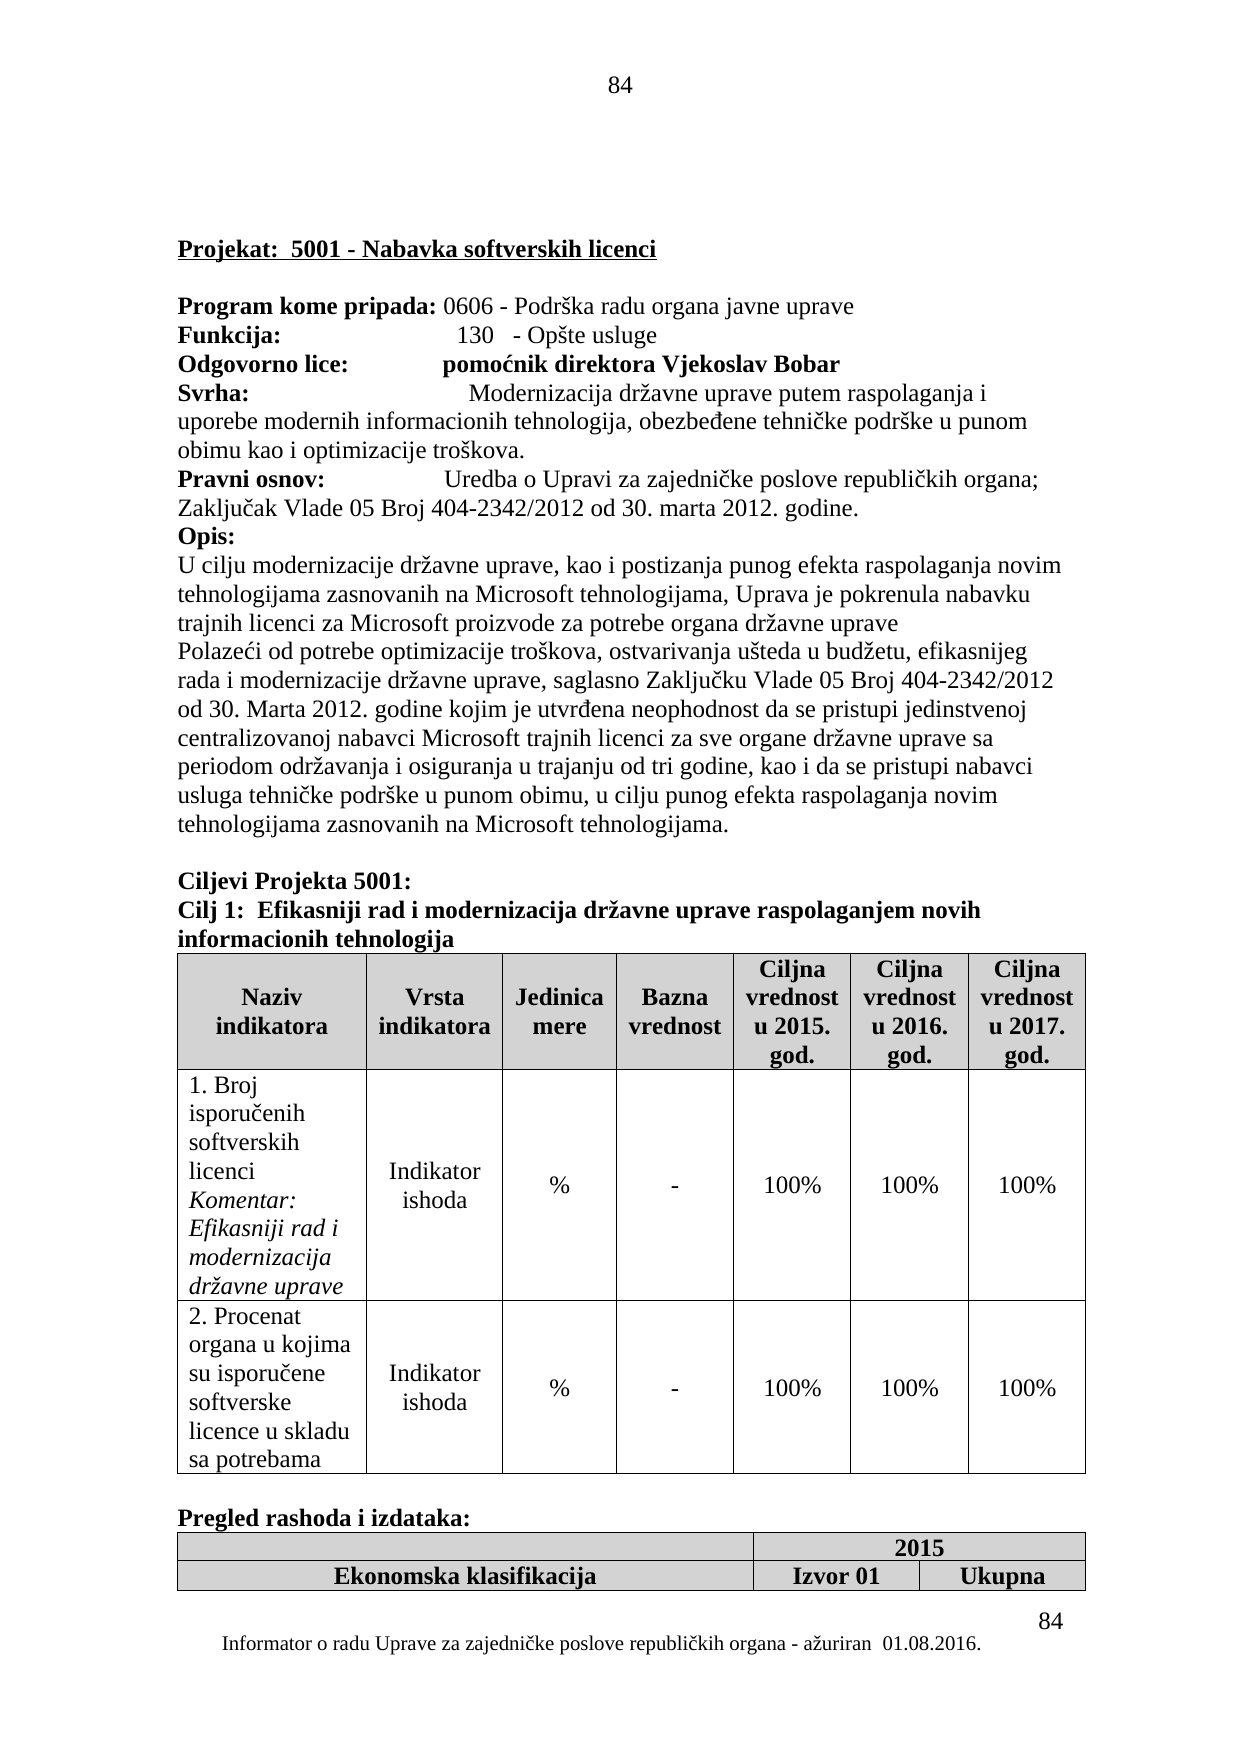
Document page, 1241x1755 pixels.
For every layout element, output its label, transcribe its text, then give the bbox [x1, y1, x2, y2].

table_cell 100% [969, 1070, 1085, 1300]
table_cell 100% [734, 1070, 850, 1300]
table_header Naziv indikatora [178, 954, 366, 1069]
text U cilјu modernizacije državne uprave, kao i postizanja punog efekta raspolaganja novim tehnologijama zasnovanih na Microsoft tehnologijama, Uprava je pokrenula nabavku trajnih licenci za Microsoft proizvode za potrebe organa državne uprave Polazeći od potrebe optimizacije troškova, ostvarivanja ušteda u budžetu, efikasnijeg rada i modernizacije državne uprave, saglasno Zaklјučku Vlade 05 Broj 404-2342/2012 od 30. Marta 2012. godine kojim je utvrđena neophodnost da se pristupi jedinstvenoj centralizovanoj nabavci Microsoft trajnih licenci za sve organe državne uprave sa periodom održavanja i osiguranja u trajanju od tri godine, kao i da se pristupi nabavci usluga tehničke podrške u punom obimu, u cilјu punog efekta raspolaganja novim tehnologijama zasnovanih na Microsoft tehnologijama. [177, 550, 1063, 838]
table_cell 100% [851, 1301, 968, 1473]
table_header Jedinica mere [503, 954, 616, 1069]
table_header Bazna vrednost [617, 954, 733, 1069]
table_cell 100% [734, 1301, 850, 1473]
table_header Cilјna vrednost u 2017. god. [969, 954, 1085, 1069]
table_header Cilјna vrednost u 2016. god. [851, 954, 968, 1069]
table_header Cilјna vrednost u 2015. god. [734, 954, 850, 1069]
table_cell 100% [851, 1070, 968, 1300]
text Projekat: 5001 - Nabavka softverskih licenci [177, 205, 1063, 263]
table_cell Indikator ishoda [367, 1301, 502, 1473]
table_cell 1. Broj isporučenih softverskih licenci Komentar: Efikasniji rad i modernizacija državne uprave [178, 1070, 366, 1300]
table_cell Izvor 01 [754, 1561, 919, 1590]
table_header 2015 [754, 1533, 1085, 1560]
text Pregled rashoda i izdataka: [177, 1503, 1063, 1532]
table_cell Ekonomska klasifikacija [178, 1561, 753, 1590]
table_header [178, 1533, 753, 1560]
table_cell 100% [969, 1301, 1085, 1473]
text Program kome pripada: 0606 - Podrška radu organa javne uprave Funkcija: 130 - Opšte usluge Odgovorno lice: pomoćnik direktora Vjekoslav Bobar Svrha: Modernizacija državne uprave putem raspolaganja i uporebe modernih informacionih tehnologija, obezbeđene tehničke podrške u punom obimu kao i optimizacije troškova. Pravni osnov: Uredba o Upravi za zajedničke poslove republičkih organa; Zaklјučak Vlade 05 Broj 404-2342/2012 od 30. marta 2012. godine. Opis: [177, 263, 1063, 550]
table_header Vrsta indikatora [367, 954, 502, 1069]
table_cell % [503, 1301, 616, 1473]
table_cell Indikator ishoda [367, 1070, 502, 1300]
table_cell 2. Procenat organa u kojima su isporučene softverske licence u skladu sa potrebama [178, 1301, 366, 1473]
table_cell % [503, 1070, 616, 1300]
table_cell Ukupna [920, 1561, 1085, 1590]
text Cilј 1: Efikasniji rad i modernizacija državne uprave raspolaganjem novih informacionih tehnologija [177, 895, 1063, 953]
text Cilјevi Projekta 5001: [177, 866, 1063, 895]
table_cell - [617, 1070, 733, 1300]
table_cell - [617, 1301, 733, 1473]
